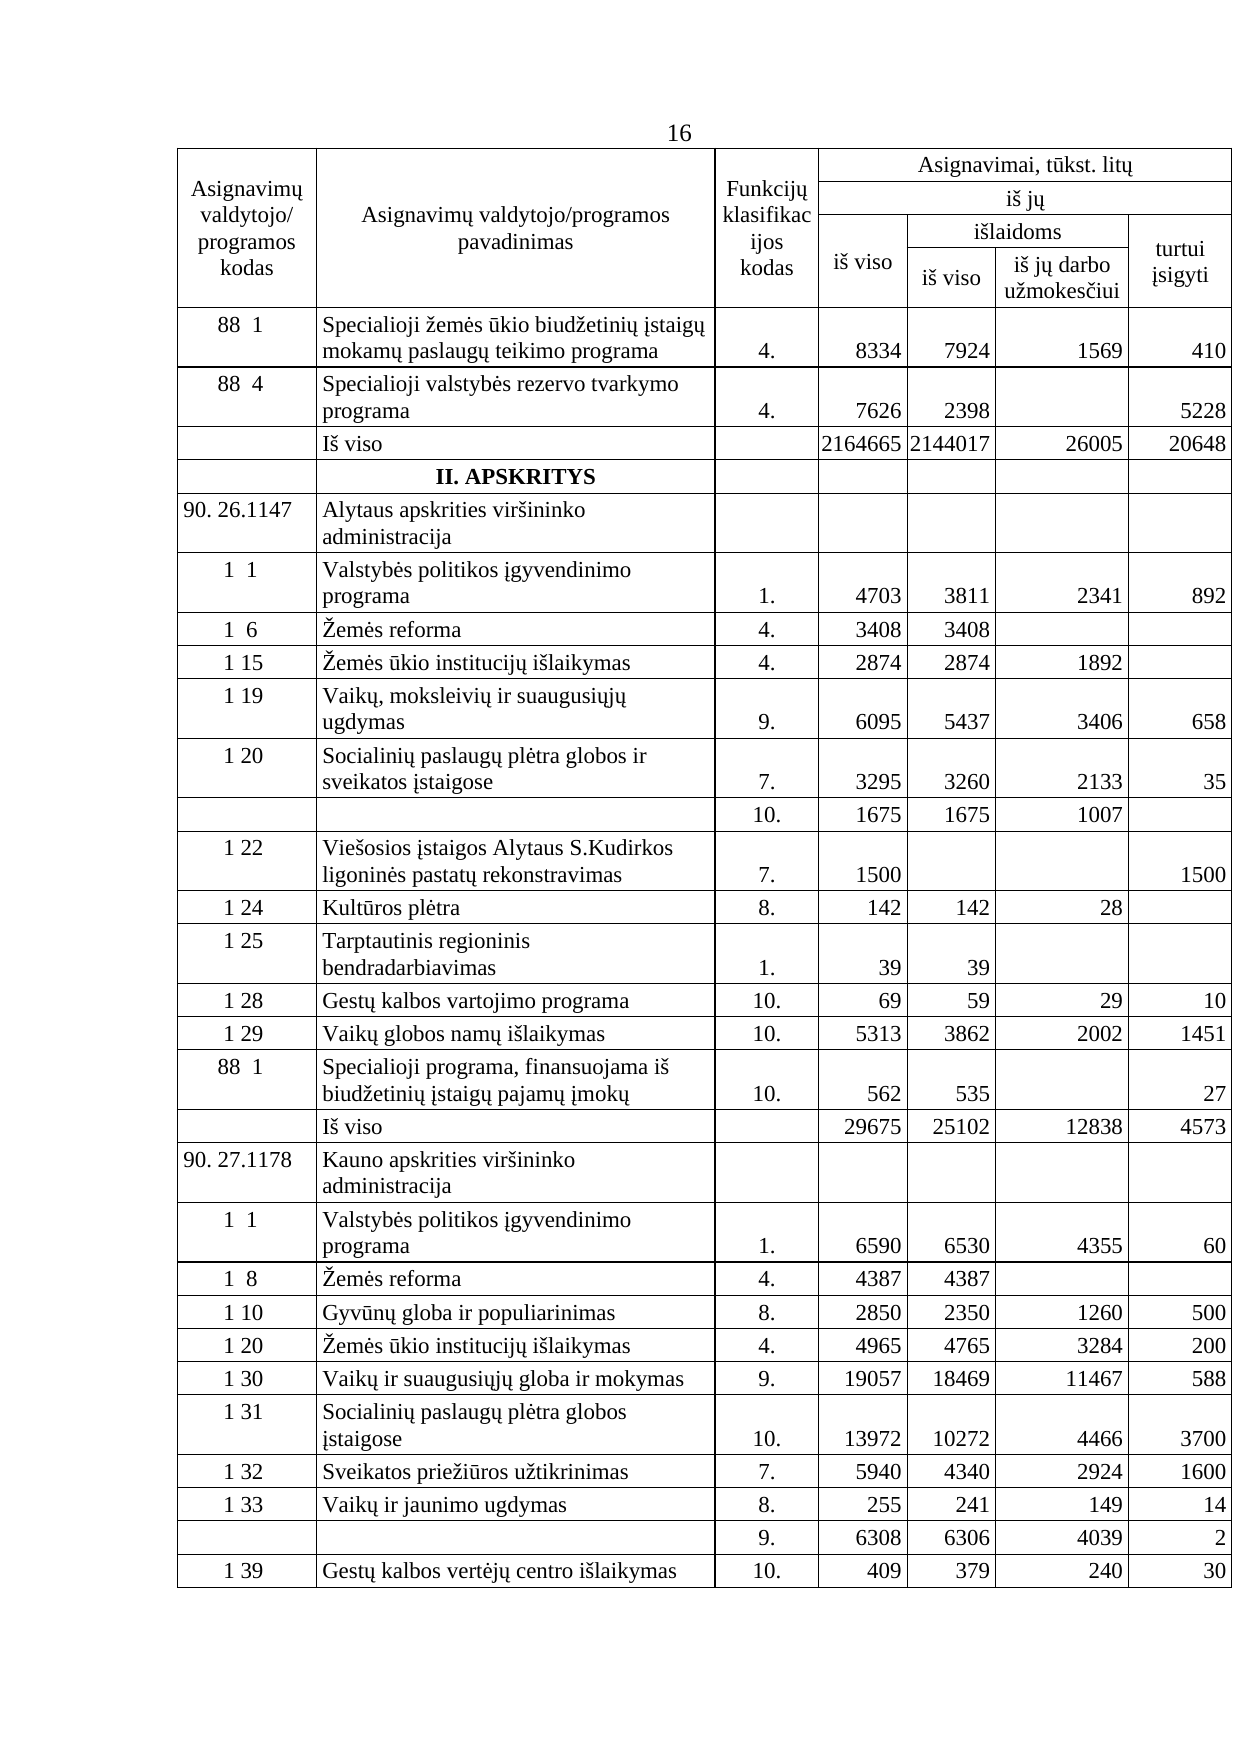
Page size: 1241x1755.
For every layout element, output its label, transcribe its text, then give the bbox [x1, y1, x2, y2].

table_cell 5940 [819, 1455, 907, 1487]
table_cell [908, 832, 995, 890]
table_cell 18469 [908, 1362, 995, 1394]
table_cell 1 39 [178, 1555, 316, 1587]
table_cell 26005 [996, 427, 1128, 459]
table_cell 588 [1129, 1362, 1231, 1394]
table_cell 2350 [908, 1296, 995, 1328]
table_cell 1500 [819, 832, 907, 890]
table_cell 10272 [908, 1395, 995, 1454]
table_cell 4703 [819, 553, 907, 612]
table_cell Socialinių paslaugų plėtra globos įstaigose [317, 1395, 714, 1454]
table_cell Gestų kalbos vartojimo programa [317, 984, 714, 1016]
table_cell [716, 1143, 818, 1202]
table_cell 10. [716, 1395, 818, 1454]
table_cell 5437 [908, 679, 995, 738]
table_cell 200 [1129, 1329, 1231, 1361]
table_cell 240 [996, 1555, 1128, 1587]
table_cell 4. [716, 646, 818, 678]
table_cell [996, 1143, 1128, 1202]
table_cell Vaikų globos namų išlaikymas [317, 1017, 714, 1049]
table_cell 59 [908, 984, 995, 1016]
table_cell 28 [996, 891, 1128, 923]
table_cell 4573 [1129, 1110, 1231, 1142]
table_cell 35 [1129, 739, 1231, 797]
table_cell 90. 26.1147 [178, 494, 316, 552]
table_header Asignavimų valdytojo/ programos kodas [178, 149, 316, 307]
table_cell 1 10 [178, 1296, 316, 1328]
table_cell 10 [1129, 984, 1231, 1016]
table_cell 7924 [908, 308, 995, 366]
table_cell [1129, 460, 1231, 492]
table_cell 39 [908, 924, 995, 983]
table_cell 2398 [908, 368, 995, 426]
table_cell [1129, 891, 1231, 923]
table_cell 1675 [908, 798, 995, 831]
table_cell [908, 1143, 995, 1202]
table_cell Valstybės politikos įgyvendinimo programa [317, 553, 714, 612]
table_cell [1129, 613, 1231, 645]
table_cell 10. [716, 1017, 818, 1049]
table_cell 1. [716, 1203, 818, 1261]
table_cell 1 22 [178, 832, 316, 890]
table_cell 142 [908, 891, 995, 923]
table_cell 1 25 [178, 924, 316, 983]
table_cell [996, 494, 1128, 552]
table_cell 4387 [908, 1263, 995, 1294]
table_cell 1 20 [178, 739, 316, 797]
table_cell [996, 460, 1128, 492]
table_cell 19057 [819, 1362, 907, 1394]
table_cell 1 29 [178, 1017, 316, 1049]
table_cell Tarptautinis regioninis bendradarbiavimas [317, 924, 714, 983]
table_cell 6308 [819, 1521, 907, 1553]
table_cell [1129, 798, 1231, 831]
table_cell 3862 [908, 1017, 995, 1049]
table_cell [819, 1143, 907, 1202]
table_cell 7. [716, 832, 818, 890]
table_cell 2144017 [908, 427, 995, 459]
table_cell 4. [716, 368, 818, 426]
table_cell 1892 [996, 646, 1128, 678]
table_cell 6306 [908, 1521, 995, 1553]
table_cell 29675 [819, 1110, 907, 1142]
table_cell Valstybės politikos įgyvendinimo programa [317, 1203, 714, 1261]
table_cell 3408 [819, 613, 907, 645]
table_cell 2850 [819, 1296, 907, 1328]
table_cell [317, 798, 714, 831]
table_cell 60 [1129, 1203, 1231, 1261]
table_cell 1 19 [178, 679, 316, 738]
table_cell [178, 460, 316, 492]
table_header Asignavimai, tūkst. litų [819, 149, 1231, 181]
table_cell 1 28 [178, 984, 316, 1016]
table_cell [178, 798, 316, 831]
table_cell 892 [1129, 553, 1231, 612]
table_cell 1 20 [178, 1329, 316, 1361]
table_cell 10. [716, 1555, 818, 1587]
table_cell 1 6 [178, 613, 316, 645]
table_cell 2133 [996, 739, 1128, 797]
table_cell Specialioji programa, finansuojama iš biudžetinių įstaigų pajamų įmokų [317, 1050, 714, 1109]
table_cell 658 [1129, 679, 1231, 738]
table_cell [996, 368, 1128, 426]
table_cell Kauno apskrities viršininko administracija [317, 1143, 714, 1202]
table_cell išlaidoms [908, 215, 1128, 247]
table_cell 6590 [819, 1203, 907, 1261]
table_cell 409 [819, 1555, 907, 1587]
table_cell [716, 1110, 818, 1142]
table_cell 1 31 [178, 1395, 316, 1454]
table_cell 2164665 [819, 427, 907, 459]
table_cell 1 32 [178, 1455, 316, 1487]
table_cell [819, 460, 907, 492]
table_cell II. APSKRITYS [317, 460, 714, 492]
table_cell Iš viso [317, 1110, 714, 1142]
table_cell 149 [996, 1488, 1128, 1520]
table_cell 4. [716, 1329, 818, 1361]
table_cell 69 [819, 984, 907, 1016]
table_cell 1 1 [178, 1203, 316, 1261]
table_cell 3700 [1129, 1395, 1231, 1454]
table_cell 20648 [1129, 427, 1231, 459]
table_cell 1 24 [178, 891, 316, 923]
table_cell 8. [716, 1488, 818, 1520]
table_cell [716, 494, 818, 552]
table_cell [1129, 646, 1231, 678]
table_cell 4340 [908, 1455, 995, 1487]
table_cell 8334 [819, 308, 907, 366]
table_cell [908, 494, 995, 552]
table_cell 2874 [908, 646, 995, 678]
table_cell 29 [996, 984, 1128, 1016]
table_cell turtui įsigyti [1129, 215, 1231, 307]
table_cell 1. [716, 553, 818, 612]
table_cell 7626 [819, 368, 907, 426]
table_cell 4965 [819, 1329, 907, 1361]
table_cell 2924 [996, 1455, 1128, 1487]
table_cell 25102 [908, 1110, 995, 1142]
table_cell 90. 27.1178 [178, 1143, 316, 1202]
table_cell 14 [1129, 1488, 1231, 1520]
table_cell [996, 832, 1128, 890]
table_cell 1500 [1129, 832, 1231, 890]
table_cell 27 [1129, 1050, 1231, 1109]
table_cell [178, 427, 316, 459]
table_cell [1129, 494, 1231, 552]
table_cell 7. [716, 739, 818, 797]
table_cell Žemės reforma [317, 613, 714, 645]
table_cell 4039 [996, 1521, 1128, 1553]
table_cell 1 30 [178, 1362, 316, 1394]
table_cell 2341 [996, 553, 1128, 612]
table_cell [996, 1263, 1128, 1294]
table_cell iš viso [908, 248, 995, 307]
table_cell 10. [716, 984, 818, 1016]
table_cell [317, 1521, 714, 1553]
table_cell 241 [908, 1488, 995, 1520]
table_cell iš jų [819, 182, 1231, 214]
table_cell Socialinių paslaugų plėtra globos ir sveikatos įstaigose [317, 739, 714, 797]
table_cell 1 8 [178, 1263, 316, 1294]
table_cell [996, 613, 1128, 645]
table_cell 7. [716, 1455, 818, 1487]
table_cell 4. [716, 308, 818, 366]
table_cell 1 1 [178, 553, 316, 612]
table_cell 4387 [819, 1263, 907, 1294]
table_cell 8. [716, 891, 818, 923]
table_cell 9. [716, 679, 818, 738]
table_cell [716, 427, 818, 459]
table_cell 379 [908, 1555, 995, 1587]
table_cell [996, 924, 1128, 983]
table_cell 39 [819, 924, 907, 983]
table_cell 8. [716, 1296, 818, 1328]
table_cell 13972 [819, 1395, 907, 1454]
table_cell [1129, 1143, 1231, 1202]
table_cell 1 15 [178, 646, 316, 678]
table_cell Alytaus apskrities viršininko administracija [317, 494, 714, 552]
table_cell 410 [1129, 308, 1231, 366]
table_cell 562 [819, 1050, 907, 1109]
table_cell 30 [1129, 1555, 1231, 1587]
table_cell [178, 1521, 316, 1553]
table_cell 4355 [996, 1203, 1128, 1261]
table_cell 1600 [1129, 1455, 1231, 1487]
table_cell 3295 [819, 739, 907, 797]
table_cell Sveikatos priežiūros užtikrinimas [317, 1455, 714, 1487]
table_cell Vaikų ir suaugusiųjų globa ir mokymas [317, 1362, 714, 1394]
table_header Funkcijų klasifikacijos kodas [716, 149, 818, 307]
table_cell [819, 494, 907, 552]
table_cell 1. [716, 924, 818, 983]
table_cell 2874 [819, 646, 907, 678]
table_cell [178, 1110, 316, 1142]
table_cell Specialioji žemės ūkio biudžetinių įstaigų mokamų paslaugų teikimo programa [317, 308, 714, 366]
table_cell 9. [716, 1362, 818, 1394]
table_cell 4. [716, 613, 818, 645]
table_cell Viešosios įstaigos Alytaus S.Kudirkos ligoninės pastatų rekonstravimas [317, 832, 714, 890]
table_cell 535 [908, 1050, 995, 1109]
table_cell 12838 [996, 1110, 1128, 1142]
table_cell 4466 [996, 1395, 1128, 1454]
table_cell 10. [716, 798, 818, 831]
table_cell 3406 [996, 679, 1128, 738]
table_cell 4. [716, 1263, 818, 1294]
table_cell 3260 [908, 739, 995, 797]
table_cell [1129, 1263, 1231, 1294]
table_cell 9. [716, 1521, 818, 1553]
table_cell iš viso [819, 215, 907, 307]
table_cell 3811 [908, 553, 995, 612]
table_cell 2002 [996, 1017, 1128, 1049]
table_cell Vaikų, moksleivių ir suaugusiųjų ugdymas [317, 679, 714, 738]
table_header Asignavimų valdytojo/programos pavadinimas [317, 149, 714, 307]
table_cell 10. [716, 1050, 818, 1109]
table_cell 1451 [1129, 1017, 1231, 1049]
table_cell Kultūros plėtra [317, 891, 714, 923]
table_cell 500 [1129, 1296, 1231, 1328]
table_cell 5228 [1129, 368, 1231, 426]
table_cell 88 1 [178, 1050, 316, 1109]
table_cell 1007 [996, 798, 1128, 831]
table_cell Specialioji valstybės rezervo tvarkymo programa [317, 368, 714, 426]
table_cell 6530 [908, 1203, 995, 1261]
table_cell Iš viso [317, 427, 714, 459]
table_cell 2 [1129, 1521, 1231, 1553]
table_cell [996, 1050, 1128, 1109]
table_cell 6095 [819, 679, 907, 738]
table_cell 1569 [996, 308, 1128, 366]
table_cell iš jų darbo užmokesčiui [996, 248, 1128, 307]
table_cell 142 [819, 891, 907, 923]
table_cell 5313 [819, 1017, 907, 1049]
table_cell Gyvūnų globa ir populiarinimas [317, 1296, 714, 1328]
table_cell 3284 [996, 1329, 1128, 1361]
table_cell Žemės reforma [317, 1263, 714, 1294]
table_cell [1129, 924, 1231, 983]
table_cell Vaikų ir jaunimo ugdymas [317, 1488, 714, 1520]
table_cell 1260 [996, 1296, 1128, 1328]
table_cell 88 1 [178, 308, 316, 366]
table_cell Žemės ūkio institucijų išlaikymas [317, 646, 714, 678]
table_cell Gestų kalbos vertėjų centro išlaikymas [317, 1555, 714, 1587]
table_cell 4765 [908, 1329, 995, 1361]
table_cell [716, 460, 818, 492]
table_cell 3408 [908, 613, 995, 645]
table_cell [908, 460, 995, 492]
table_cell Žemės ūkio institucijų išlaikymas [317, 1329, 714, 1361]
table_cell 11467 [996, 1362, 1128, 1394]
table_cell 1675 [819, 798, 907, 831]
table_cell 255 [819, 1488, 907, 1520]
table_cell 1 33 [178, 1488, 316, 1520]
table_cell 88 4 [178, 368, 316, 426]
